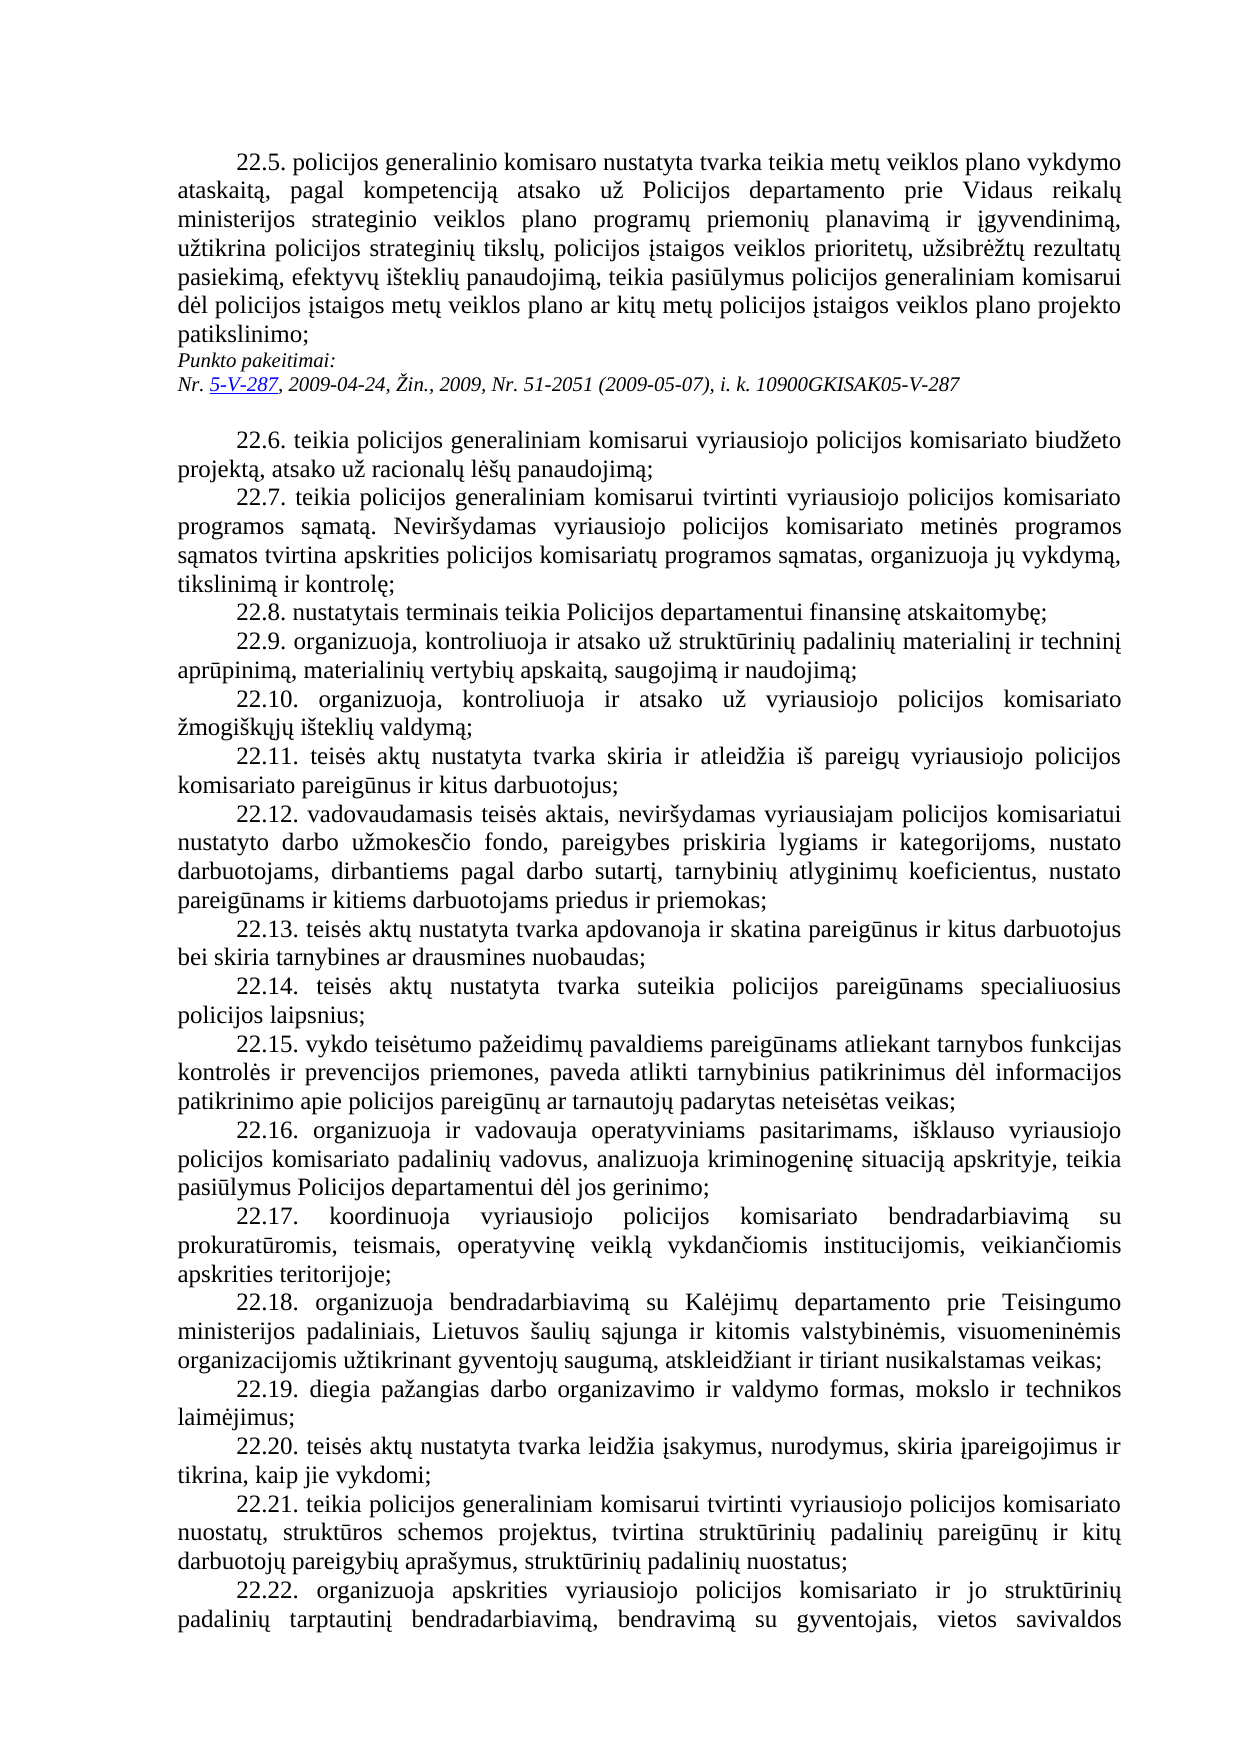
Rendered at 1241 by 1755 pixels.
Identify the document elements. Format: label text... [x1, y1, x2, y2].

text 22.19. diegia pažangias darbo organizavimo ir valdymo formas, mokslo ir technikos laimėjimus; [177, 1374, 1122, 1431]
text 22.10. organizuoja, kontroliuoja ir atsako už vyriausiojo policijos komisariato žmogiškųjų išteklių valdymą; [177, 684, 1122, 741]
text 22.12. vadovaudamasis teisės aktais, neviršydamas vyriausiajam policijos komisariatui nustatyto darbo užmokesčio fondo, pareigybes priskiria lygiams ir kategorijoms, nustato darbuotojams, dirbantiems pagal darbo sutartį, tarnybinių atlyginimų koeficientus, nustato pareigūnams ir kitiems darbuotojams priedus ir priemokas; [177, 799, 1122, 914]
text 22.17. koordinuoja vyriausiojo policijos komisariato bendradarbiavimą su prokuratūromis, teismais, operatyvinę veiklą vykdančiomis institucijomis, veikiančiomis apskrities teritorijoje; [177, 1201, 1122, 1287]
text 22.11. teisės aktų nustatyta tvarka skiria ir atleidžia iš pareigų vyriausiojo policijos komisariato pareigūnus ir kitus darbuotojus; [177, 741, 1122, 799]
text 22.16. organizuoja ir vadovauja operatyviniams pasitarimams, išklauso vyriausiojo policijos komisariato padalinių vadovus, analizuoja kriminogeninę situaciją apskrityje, teikia pasiūlymus Policijos departamentui dėl jos gerinimo; [177, 1115, 1122, 1201]
text 22.14. teisės aktų nustatyta tvarka suteikia policijos pareigūnams specialiuosius policijos laipsnius; [177, 971, 1122, 1029]
text 22.5. policijos generalinio komisaro nustatyta tvarka teikia metų veiklos plano vykdymo ataskaitą, pagal kompetenciją atsako už Policijos departamento prie Vidaus reikalų ministerijos strateginio veiklos plano programų priemonių planavimą ir įgyvendinimą, užtikrina policijos strateginių tikslų, policijos įstaigos veiklos prioritetų, užsibrėžtų rezultatų pasiekimą, efektyvų išteklių panaudojimą, teikia pasiūlymus policijos generaliniam komisarui dėl policijos įstaigos metų veiklos plano ar kitų metų policijos įstaigos veiklos plano projekto patikslinimo; [177, 147, 1122, 348]
text 22.22. organizuoja apskrities vyriausiojo policijos komisariato ir jo struktūrinių padalinių tarptautinį bendradarbiavimą, bendravimą su gyventojais, vietos savivaldos [177, 1575, 1122, 1632]
text Punkto pakeitimai: [177, 348, 1122, 372]
text 22.13. teisės aktų nustatyta tvarka apdovanoja ir skatina pareigūnus ir kitus darbuotojus bei skiria tarnybines ar drausmines nuobaudas; [177, 914, 1122, 971]
text 22.9. organizuoja, kontroliuoja ir atsako už struktūrinių padalinių materialinį ir techninį aprūpinimą, materialinių vertybių apskaitą, saugojimą ir naudojimą; [177, 626, 1122, 684]
text 22.18. organizuoja bendradarbiavimą su Kalėjimų departamento prie Teisingumo ministerijos padaliniais, Lietuvos šaulių sąjunga ir kitomis valstybinėmis, visuomeninėmis organizacijomis užtikrinant gyventojų saugumą, atskleidžiant ir tiriant nusikalstamas veikas; [177, 1287, 1122, 1374]
text 22.6. teikia policijos generaliniam komisarui vyriausiojo policijos komisariato biudžeto projektą, atsako už racionalų lėšų panaudojimą; [177, 425, 1122, 482]
text 22.21. teikia policijos generaliniam komisarui tvirtinti vyriausiojo policijos komisariato nuostatų, struktūros schemos projektus, tvirtina struktūrinių padalinių pareigūnų ir kitų darbuotojų pareigybių aprašymus, struktūrinių padalinių nuostatus; [177, 1489, 1122, 1575]
text 22.20. teisės aktų nustatyta tvarka leidžia įsakymus, nurodymus, skiria įpareigojimus ir tikrina, kaip jie vykdomi; [177, 1431, 1122, 1489]
text 22.15. vykdo teisėtumo pažeidimų pavaldiems pareigūnams atliekant tarnybos funkcijas kontrolės ir prevencijos priemones, paveda atlikti tarnybinius patikrinimus dėl informacijos patikrinimo apie policijos pareigūnų ar tarnautojų padarytas neteisėtas veikas; [177, 1029, 1122, 1115]
text 22.8. nustatytais terminais teikia Policijos departamentui finansinę atskaitomybę; [177, 597, 1122, 626]
text 22.7. teikia policijos generaliniam komisarui tvirtinti vyriausiojo policijos komisariato programos sąmatą. Neviršydamas vyriausiojo policijos komisariato metinės programos sąmatos tvirtina apskrities policijos komisariatų programos sąmatas, organizuoja jų vykdymą, tikslinimą ir kontrolę; [177, 482, 1122, 597]
text Nr. 5-V-287, 2009-04-24, Žin., 2009, Nr. 51-2051 (2009-05-07), i. k. 10900GKISAK05-V-287 [177, 372, 1122, 396]
